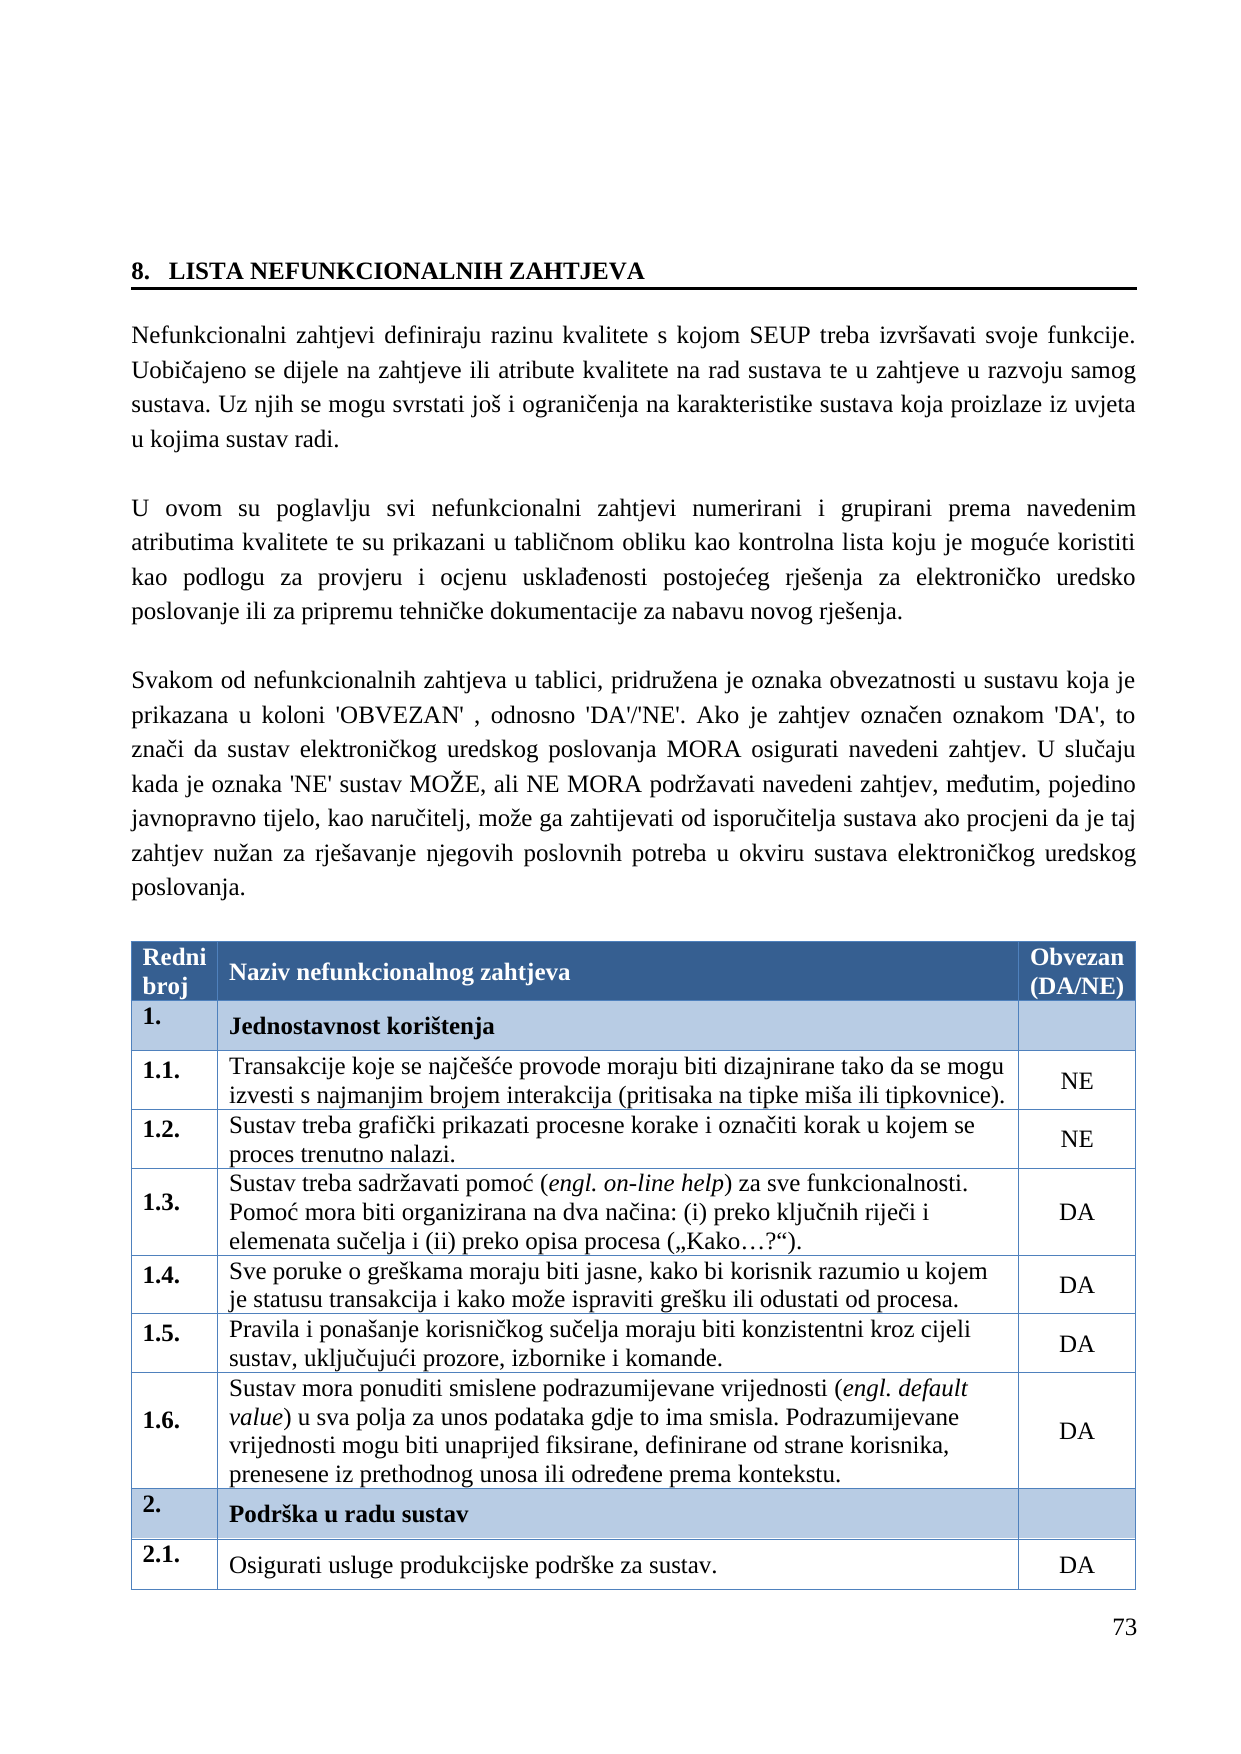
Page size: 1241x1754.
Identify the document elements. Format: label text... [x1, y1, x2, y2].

table_cell NE [1019, 1110, 1135, 1167]
table_header Naziv nefunkcionalnog zahtjeva [218, 942, 1018, 1000]
text Nefunkcionalni zahtjevi definiraju razinu kvalitete s kojom SEUP treba izvršavati svoje funkcije. Uobičajeno se dijele na zahtjeve ili atribute kvalitete na rad sustava te u zahtjeve u razvoju samog sustava. Uz njih se mogu svrstati još i ograničenja na karakteristike sustava koja proizlaze iz uvjeta u kojima sustav radi. [131, 321, 1137, 453]
subtitle LISTA NEFUNKCIONALNIH ZAHTJEVA [131, 256, 1137, 287]
table_cell [132, 1489, 217, 1538]
table_cell Osigurati usluge produkcijske podrške za sustav. [218, 1540, 1018, 1589]
text U ovom su poglavlju svi nefunkcionalni zahtjevi numerirani i grupirani prema navedenim atributima kvalitete te su prikazani u tabličnom obliku kao kontrolna lista koju je moguće koristiti kao podlogu za provjeru i ocjenu usklađenosti postojećeg rješenja za elektroničko uredsko poslovanje ili za pripremu tehničke dokumentacije za nabavu novog rješenja. [131, 493, 1137, 625]
table_cell [132, 1051, 217, 1109]
table_cell Sustav treba sadržavati pomoć (engl. on-line help) za sve funkcionalnosti. Pomoć mora biti organizirana na dva načina: (i) preko ključnih riječi i elemenata sučelja i (ii) preko opisa procesa („Kako…?“). [218, 1169, 1018, 1255]
table_cell Jednostavnost korištenja [218, 1001, 1018, 1050]
table_cell DA [1019, 1169, 1135, 1255]
table_header Redni broj [132, 942, 217, 1000]
table_cell Podrška u radu sustav [218, 1489, 1018, 1538]
table_cell Sustav treba grafički prikazati procesne korake i označiti korak u kojem se proces trenutno nalazi. [218, 1110, 1018, 1167]
table_cell [132, 1373, 217, 1488]
table_cell [1019, 1001, 1135, 1050]
table_cell Sustav mora ponuditi smislene podrazumijevane vrijednosti (engl. default value) u sva polja za unos podataka gdje to ima smisla. Podrazumijevane vrijednosti mogu biti unaprijed fiksirane, definirane od strane korisnika, prenesene iz prethodnog unosa ili određene prema kontekstu. [218, 1373, 1018, 1488]
table_cell DA [1019, 1314, 1135, 1372]
table_cell DA [1019, 1540, 1135, 1589]
table_cell DA [1019, 1373, 1135, 1488]
table_cell [132, 1256, 217, 1313]
table_cell [1019, 1489, 1135, 1538]
table_cell Sve poruke o greškama moraju biti jasne, kako bi korisnik razumio u kojem je statusu transakcija i kako može ispraviti grešku ili odustati od procesa. [218, 1256, 1018, 1313]
table_cell [132, 1169, 217, 1255]
table_header Obvezan (DA/NE) [1019, 942, 1135, 1000]
table_cell [132, 1110, 217, 1167]
table_cell DA [1019, 1256, 1135, 1313]
table_cell [132, 1314, 217, 1372]
text Svakom od nefunkcionalnih zahtjeva u tablici, pridružena je oznaka obvezatnosti u sustavu koja je prikazana u koloni 'OBVEZAN' , odnosno 'DA'/'NE'. Ako je zahtjev označen oznakom 'DA', to znači da sustav elektroničkog uredskog poslovanja MORA osigurati navedeni zahtjev. U slučaju kada je oznaka 'NE' sustav MOŽE, ali NE MORA podržavati navedeni zahtjev, međutim, pojedino javnopravno tijelo, kao naručitelj, može ga zahtijevati od isporučitelja sustava ako procjeni da je taj zahtjev nužan za rješavanje njegovih poslovnih potreba u okviru sustava elektroničkog uredskog poslovanja. [131, 665, 1137, 901]
table_cell NE [1019, 1051, 1135, 1109]
table_cell Transakcije koje se najčešće provode moraju biti dizajnirane tako da se mogu izvesti s najmanjim brojem interakcija (pritisaka na tipke miša ili tipkovnice). [218, 1051, 1018, 1109]
table_cell [132, 1001, 217, 1050]
table_cell Pravila i ponašanje korisničkog sučelja moraju biti konzistentni kroz cijeli sustav, uključujući prozore, izbornike i komande. [218, 1314, 1018, 1372]
table_cell [132, 1540, 217, 1589]
